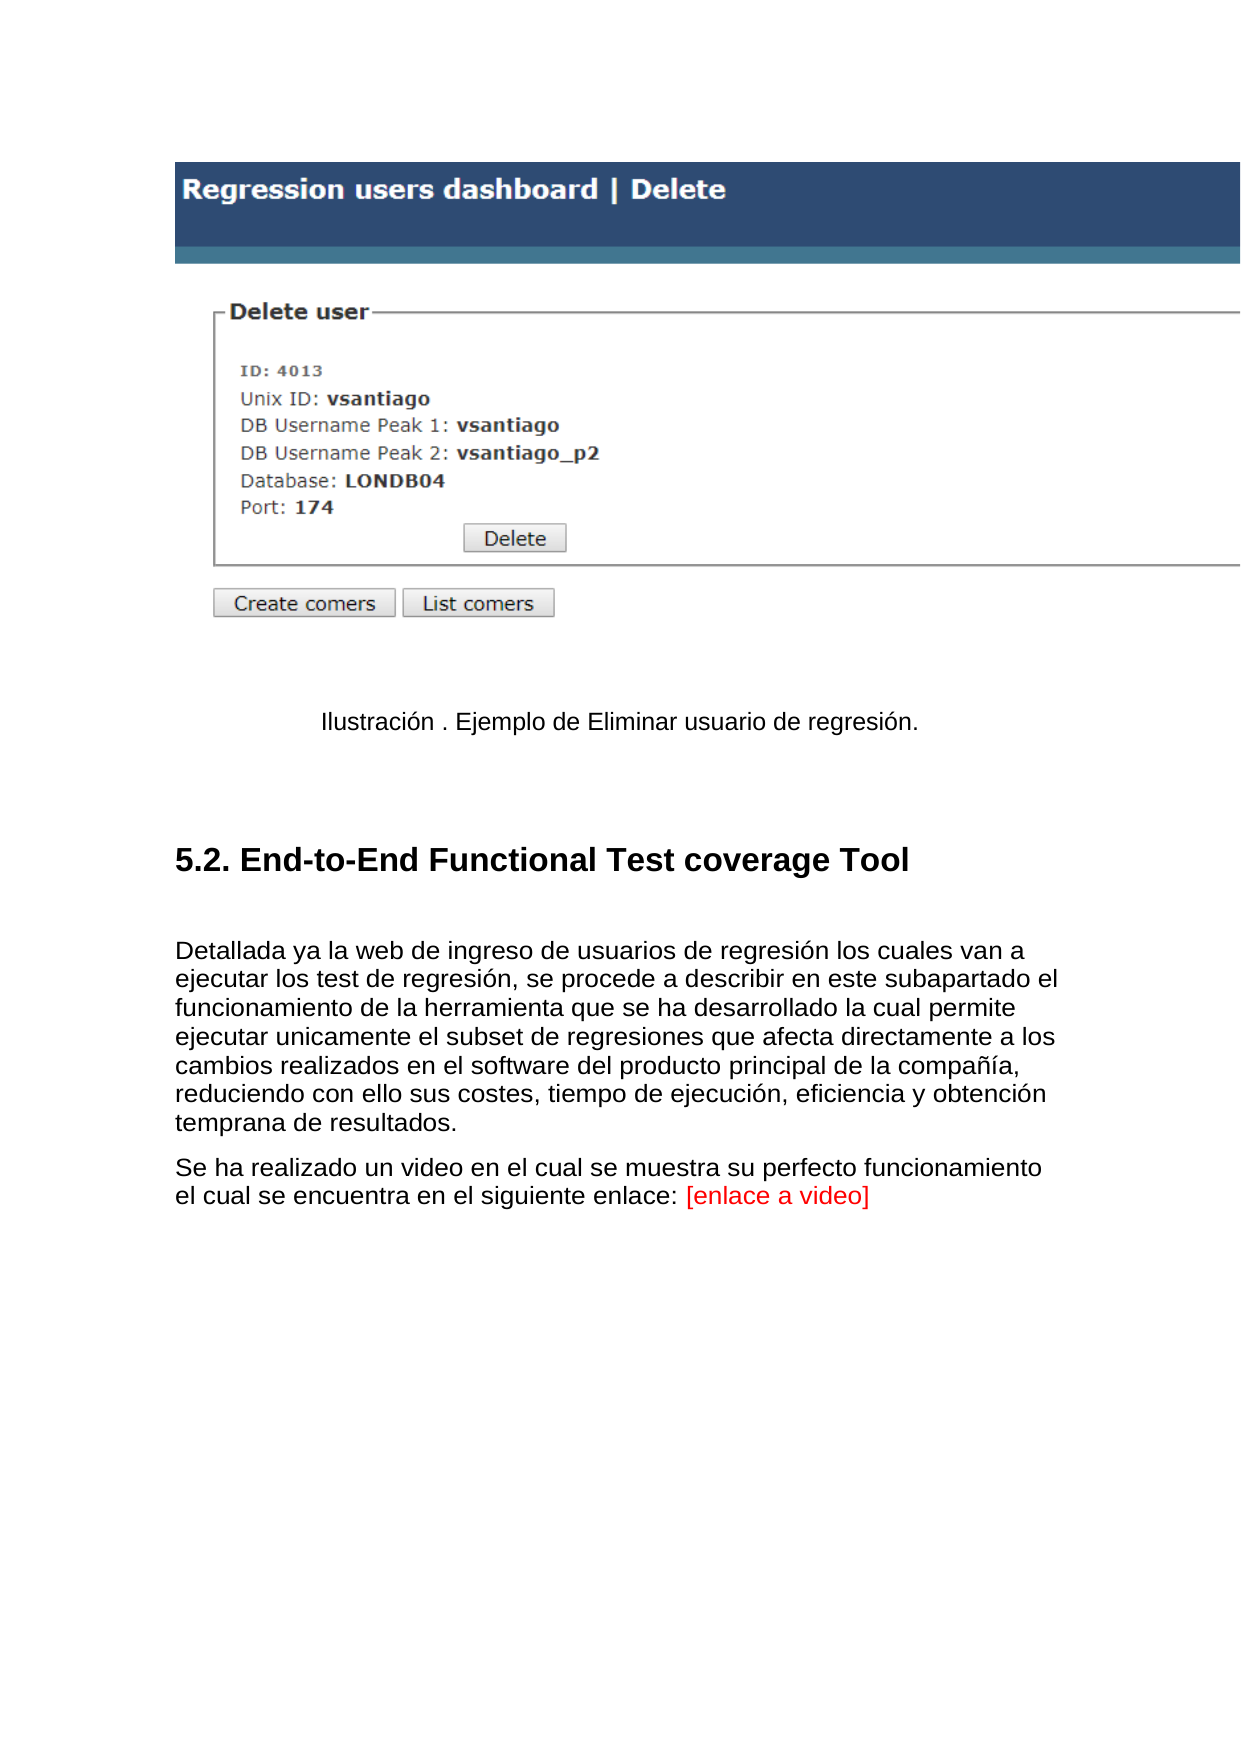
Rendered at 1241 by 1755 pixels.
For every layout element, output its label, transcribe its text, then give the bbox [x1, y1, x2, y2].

picture [175, 162, 1241, 661]
text Se ha realizado un video en el cual se muestra su perfecto funcionamiento el cual se encuentra en el siguiente enlace: [enlace a video] [175, 1152, 1065, 1210]
text Ilustración . Ejemplo de Eliminar usuario de regresión. [175, 707, 1065, 736]
text Detallada ya la web de ingreso de usuarios de regresión los cuales van a ejecutar los test de regresión, se procede a describir en este subapartado el funcionamiento de la herramienta que se ha desarrollado la cual permite ejecutar unicamente el subset de regresiones que afecta directamente a los cambios realizados en el software del producto principal de la compañía, reduciendo con ello sus costes, tiempo de ejecución, eficiencia y obtención temprana de resultados. [175, 936, 1065, 1137]
list [137, 162, 1065, 662]
text 5.2. End-to-End Functional Test coverage Tool [175, 840, 1065, 879]
